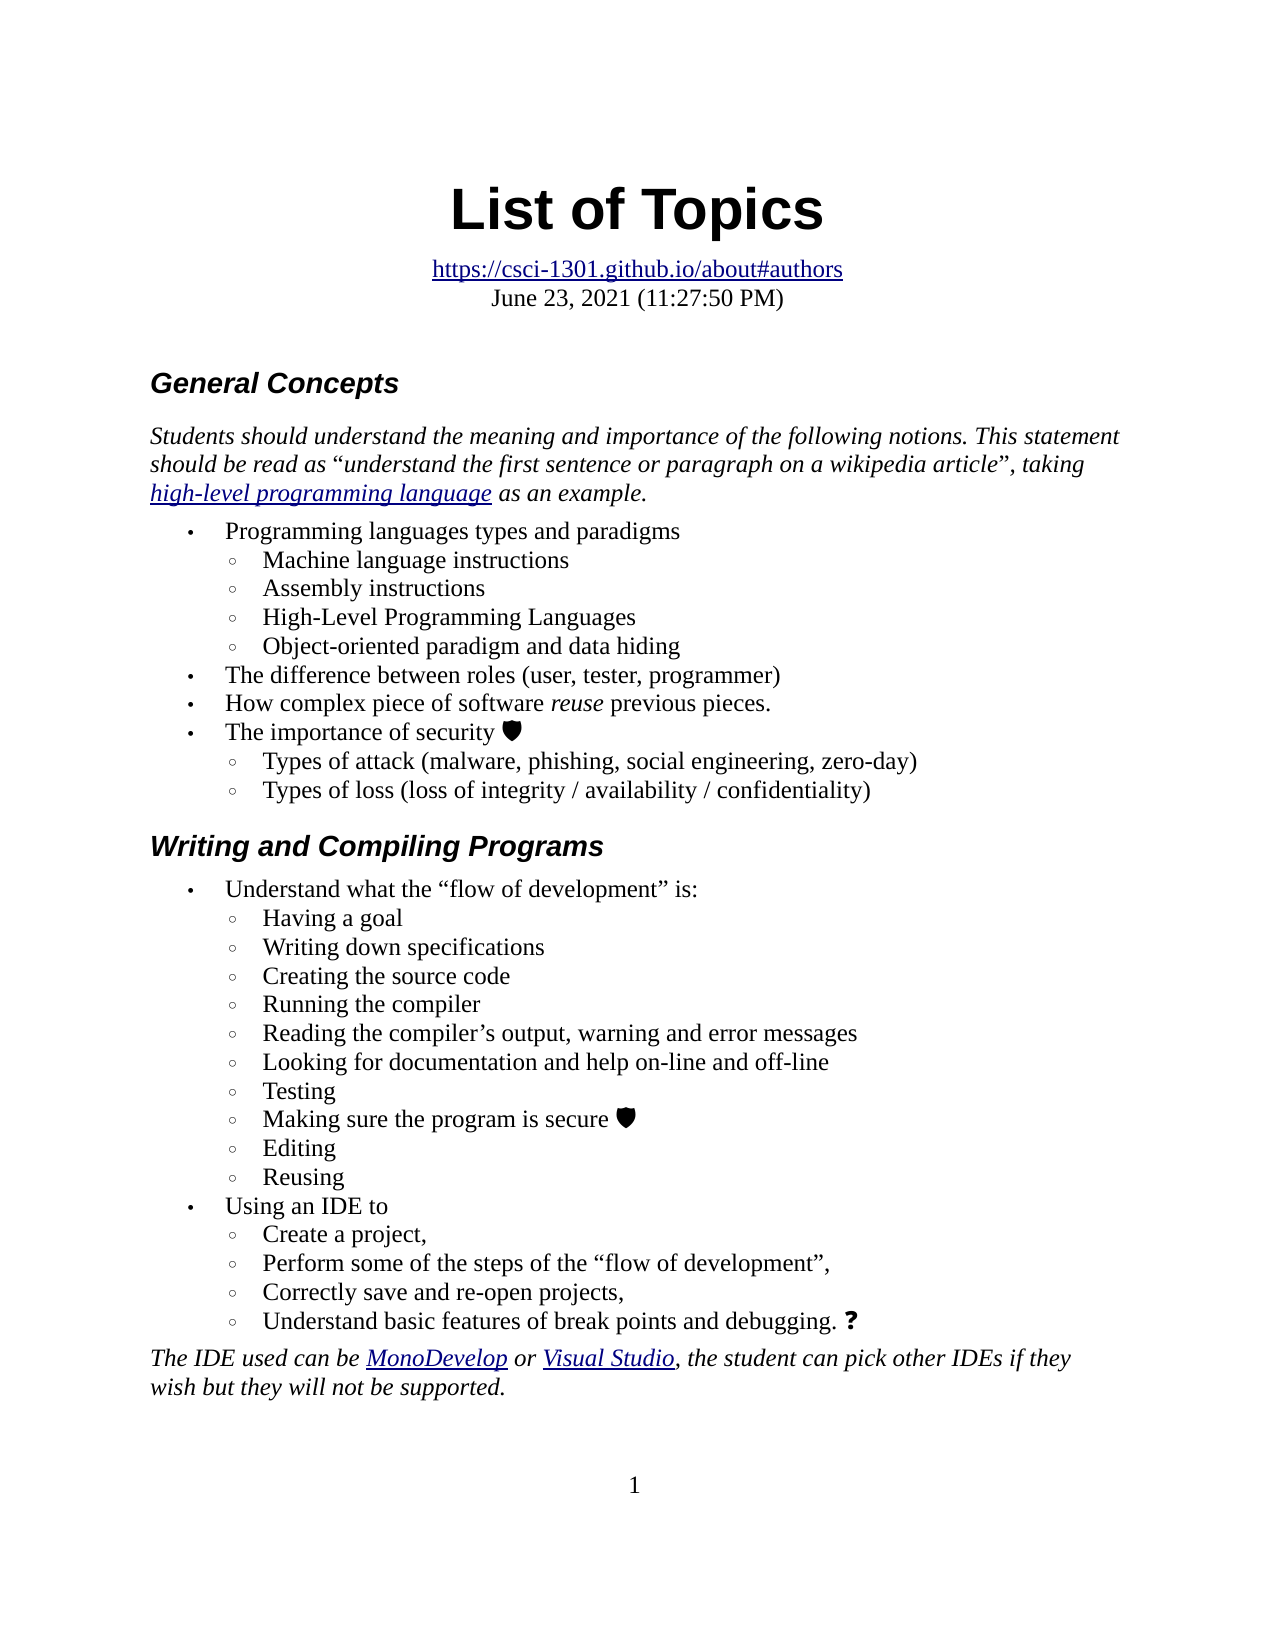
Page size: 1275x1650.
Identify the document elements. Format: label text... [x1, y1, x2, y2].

text The IDE used can be MonoDevelop or Visual Studio, the student can pick other IDEs if they wish but they will not be supported. [150, 1343, 1125, 1401]
list Understand what the “flow of development” is: [187, 874, 1125, 903]
list Testing [225, 1076, 1125, 1104]
list Object-oriented paradigm and data hiding [225, 631, 1125, 660]
subtitle Writing and Compiling Programs [150, 828, 1125, 862]
subtitle General Concepts [150, 366, 1125, 399]
list Understand basic features of break points and debugging. ❓ [225, 1306, 1125, 1334]
list Making sure the program is secure 🛡️ [225, 1104, 1125, 1133]
list High-Level Programming Languages [225, 602, 1125, 631]
list Writing down specifications [225, 932, 1125, 961]
text https://csci-1301.github.io/about#authors [150, 254, 1125, 283]
list Reusing [225, 1162, 1125, 1191]
list Perform some of the steps of the “flow of development”, [225, 1248, 1125, 1277]
list Running the compiler [225, 989, 1125, 1018]
list Having a goal [225, 903, 1125, 932]
list Creating the source code [225, 961, 1125, 989]
list Types of attack (malware, phishing, social engineering, zero-day) [225, 746, 1125, 775]
list How complex piece of software reuse previous pieces. [187, 688, 1125, 717]
text Students should understand the meaning and importance of the following notions. This statement should be read as “understand the first sentence or paragraph on a wikipedia article”, taking high-level programming language as an example. [150, 421, 1125, 507]
list The difference between roles (user, tester, programmer) [187, 660, 1125, 688]
list Types of loss (loss of integrity / availability / confidentiality) [225, 775, 1125, 803]
list The importance of security 🛡️ [187, 717, 1125, 746]
list Using an IDE to [187, 1191, 1125, 1219]
list Correctly save and re-open projects, [225, 1277, 1125, 1306]
list Reading the compiler’s output, warning and error messages [225, 1018, 1125, 1047]
text June 23, 2021 (11:27:50 PM) [150, 283, 1125, 312]
list Machine language instructions [225, 545, 1125, 573]
title List of Topics [150, 175, 1125, 242]
list Create a project, [225, 1219, 1125, 1248]
list Editing [225, 1133, 1125, 1162]
list Assembly instructions [225, 573, 1125, 602]
list Programming languages types and paradigms [187, 516, 1125, 545]
list Looking for documentation and help on-line and off-line [225, 1047, 1125, 1076]
